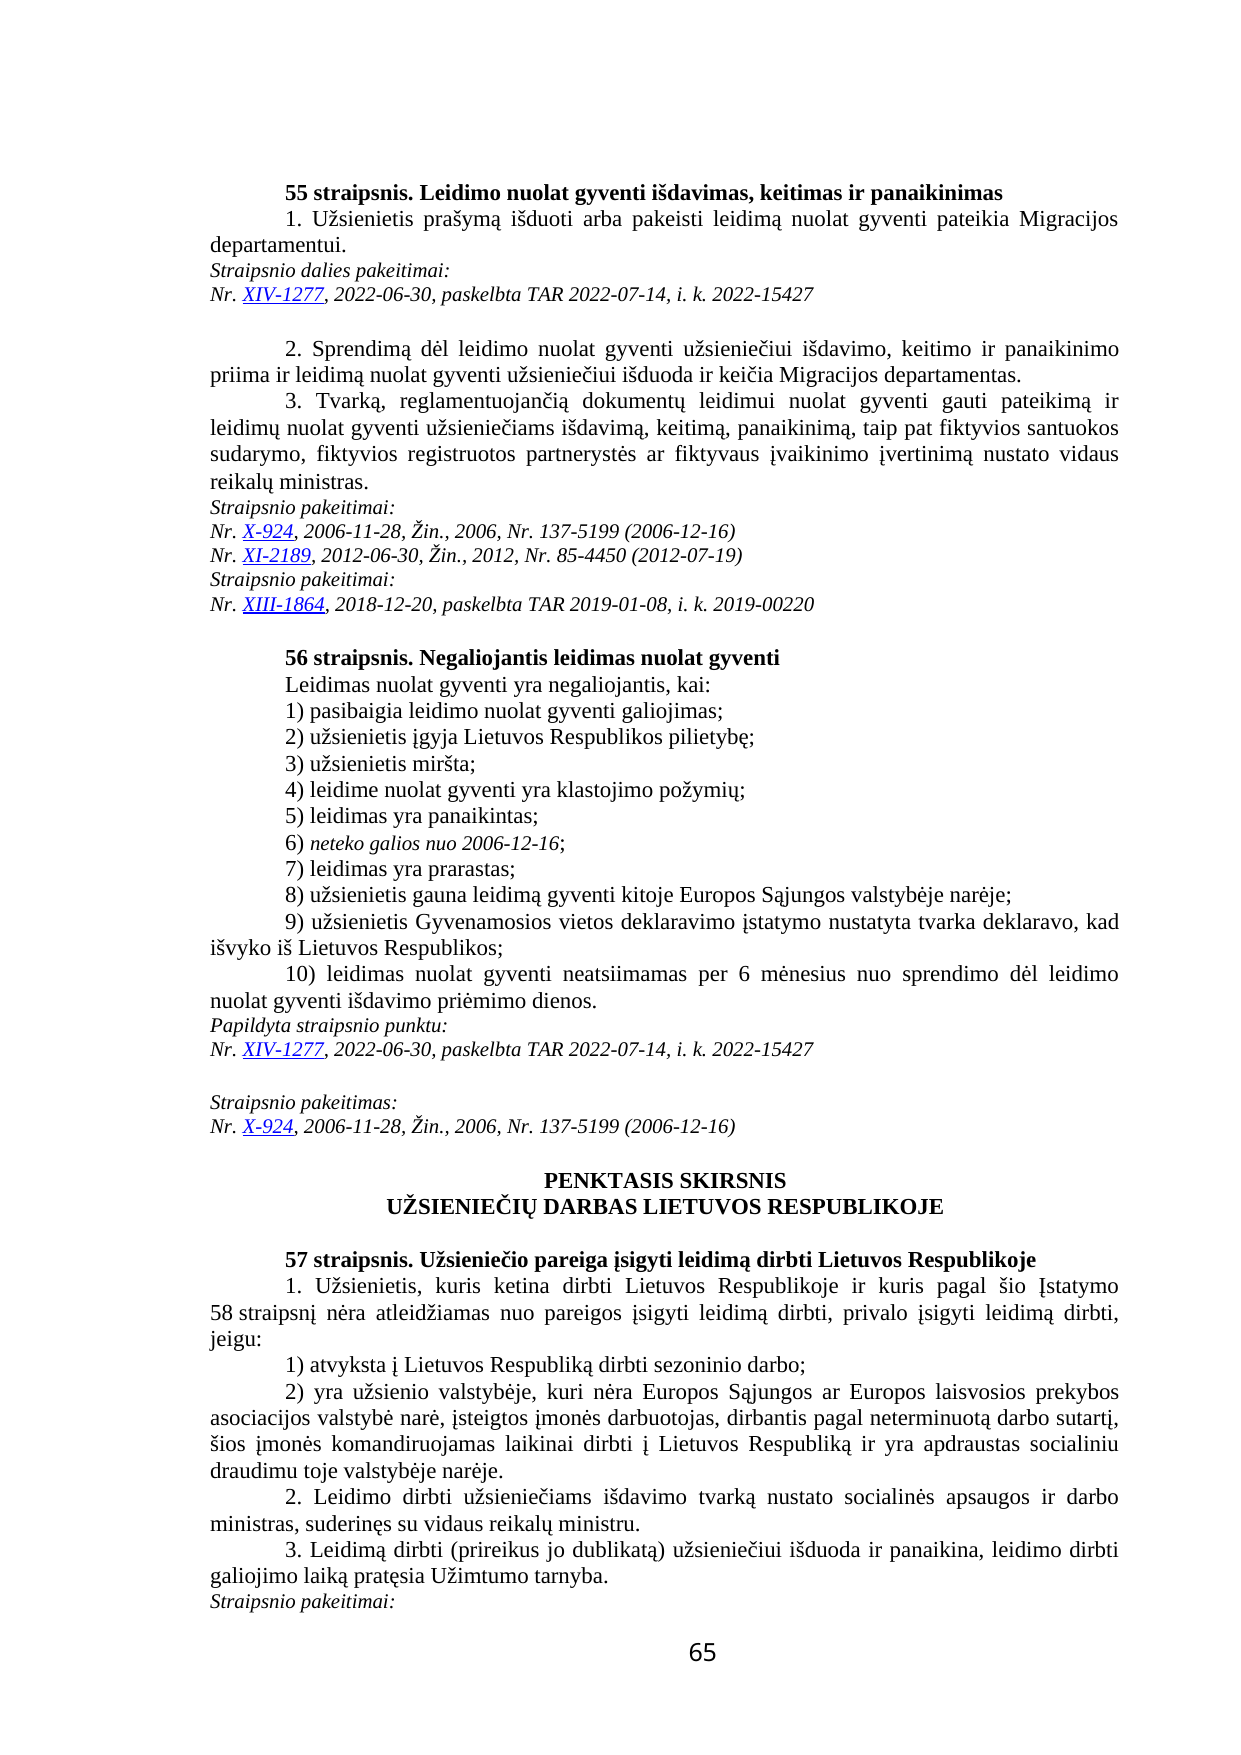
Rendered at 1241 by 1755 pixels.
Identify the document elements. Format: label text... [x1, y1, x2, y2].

text Straipsnio pakeitimai: [210, 1589, 1120, 1613]
text 57 straipsnis. Užsieniečio pareiga įsigyti leidimą dirbti Lietuvos Respublikoje [210, 1246, 1120, 1272]
text 56 straipsnis. Negaliojantis leidimas nuolat gyventi [210, 644, 1120, 671]
text 8) užsienietis gauna leidimą gyventi kitoje Europos Sąjungos valstybėje narėje; [210, 881, 1120, 908]
text 2. Sprendimą dėl leidimo nuolat gyventi užsieniečiui išdavimo, keitimo ir panaikinimo priima ir leidimą nuolat gyventi užsieniečiui išduoda ir keičia Migracijos departamentas. [210, 335, 1120, 387]
text 1. Užsienietis, kuris ketina dirbti Lietuvos Respublikoje ir kuris pagal šio Įstatymo 58 straipsnį nėra atleidžiamas nuo pareigos įsigyti leidimą dirbti, privalo įsigyti leidimą dirbti, jeigu: [210, 1272, 1120, 1351]
text 4) leidime nuolat gyventi yra klastojimo požymių; [210, 776, 1120, 802]
text 55 straipsnis. Leidimo nuolat gyventi išdavimas, keitimas ir panaikinimas [210, 179, 1120, 205]
text 2. Leidimo dirbti užsieniečiams išdavimo tvarką nustato socialinės apsaugos ir darbo ministras, suderinęs su vidaus reikalų ministru. [210, 1483, 1120, 1536]
text 3) užsienietis miršta; [210, 750, 1120, 776]
text Nr. X-924, 2006-11-28, Žin., 2006, Nr. 137-5199 (2006-12-16) [210, 519, 1120, 543]
text Nr. XI-2189, 2012-06-30, Žin., 2012, Nr. 85-4450 (2012-07-19) [210, 543, 1120, 567]
text 1) pasibaigia leidimo nuolat gyventi galiojimas; [210, 697, 1120, 723]
text Nr. X-924, 2006-11-28, Žin., 2006, Nr. 137-5199 (2006-12-16) [210, 1114, 1120, 1138]
text Nr. XIV-1277, 2022-06-30, paskelbta TAR 2022-07-14, i. k. 2022-15427 [210, 1037, 1120, 1061]
text 10) leidimas nuolat gyventi neatsiimamas per 6 mėnesius nuo sprendimo dėl leidimo nuolat gyventi išdavimo priėmimo dienos. [210, 961, 1120, 1013]
text 2) užsienietis įgyja Lietuvos Respublikos pilietybę; [210, 723, 1120, 750]
text PENKTASIS SKIRSNIS [210, 1167, 1120, 1193]
text 3. Leidimą dirbti (prireikus jo dublikatą) užsieniečiui išduoda ir panaikina, leidimo dirbti galiojimo laiką pratęsia Užimtumo tarnyba. [210, 1536, 1120, 1589]
text Nr. XIII-1864, 2018-12-20, paskelbta TAR 2019-01-08, i. k. 2019-00220 [210, 591, 1120, 616]
text 5) leidimas yra panaikintas; [210, 802, 1120, 829]
text Leidimas nuolat gyventi yra negaliojantis, kai: [210, 671, 1120, 697]
text Straipsnio dalies pakeitimai: [210, 258, 1120, 282]
text Papildyta straipsnio punktu: [210, 1013, 1120, 1037]
text Nr. XIV-1277, 2022-06-30, paskelbta TAR 2022-07-14, i. k. 2022-15427 [210, 282, 1120, 306]
text 3. Tvarką, reglamentuojančią dokumentų leidimui nuolat gyventi gauti pateikimą ir leidimų nuolat gyventi užsieniečiams išdavimą, keitimą, panaikinimą, taip pat fiktyvios santuokos sudarymo, fiktyvios registruotos partnerystės ar fiktyvaus įvaikinimo įvertinimą nustato vidaus reikalų ministras. [210, 387, 1120, 495]
text 9) užsienietis Gyvenamosios vietos deklaravimo įstatymo nustatyta tvarka deklaravo, kad išvyko iš Lietuvos Respublikos; [210, 908, 1120, 961]
text UŽSIENIEČIŲ DARBAS LIETUVOS RESPUBLIKOJE [210, 1193, 1120, 1220]
text 1) atvyksta į Lietuvos Respubliką dirbti sezoninio darbo; [210, 1351, 1120, 1378]
text Straipsnio pakeitimas: [210, 1090, 1120, 1114]
text Straipsnio pakeitimai: [210, 567, 1120, 591]
text Straipsnio pakeitimai: [210, 495, 1120, 519]
text 1. Užsienietis prašymą išduoti arba pakeisti leidimą nuolat gyventi pateikia Migracijos departamentui. [210, 205, 1120, 258]
text 7) leidimas yra prarastas; [210, 855, 1120, 881]
text 2) yra užsienio valstybėje, kuri nėra Europos Sąjungos ar Europos laisvosios prekybos asociacijos valstybė narė, įsteigtos įmonės darbuotojas, dirbantis pagal neterminuotą darbo sutartį, šios įmonės komandiruojamas laikinai dirbti į Lietuvos Respubliką ir yra apdraustas socialiniu draudimu toje valstybėje narėje. [210, 1378, 1120, 1483]
text 6) neteko galios nuo 2006-12-16; [210, 829, 1120, 855]
